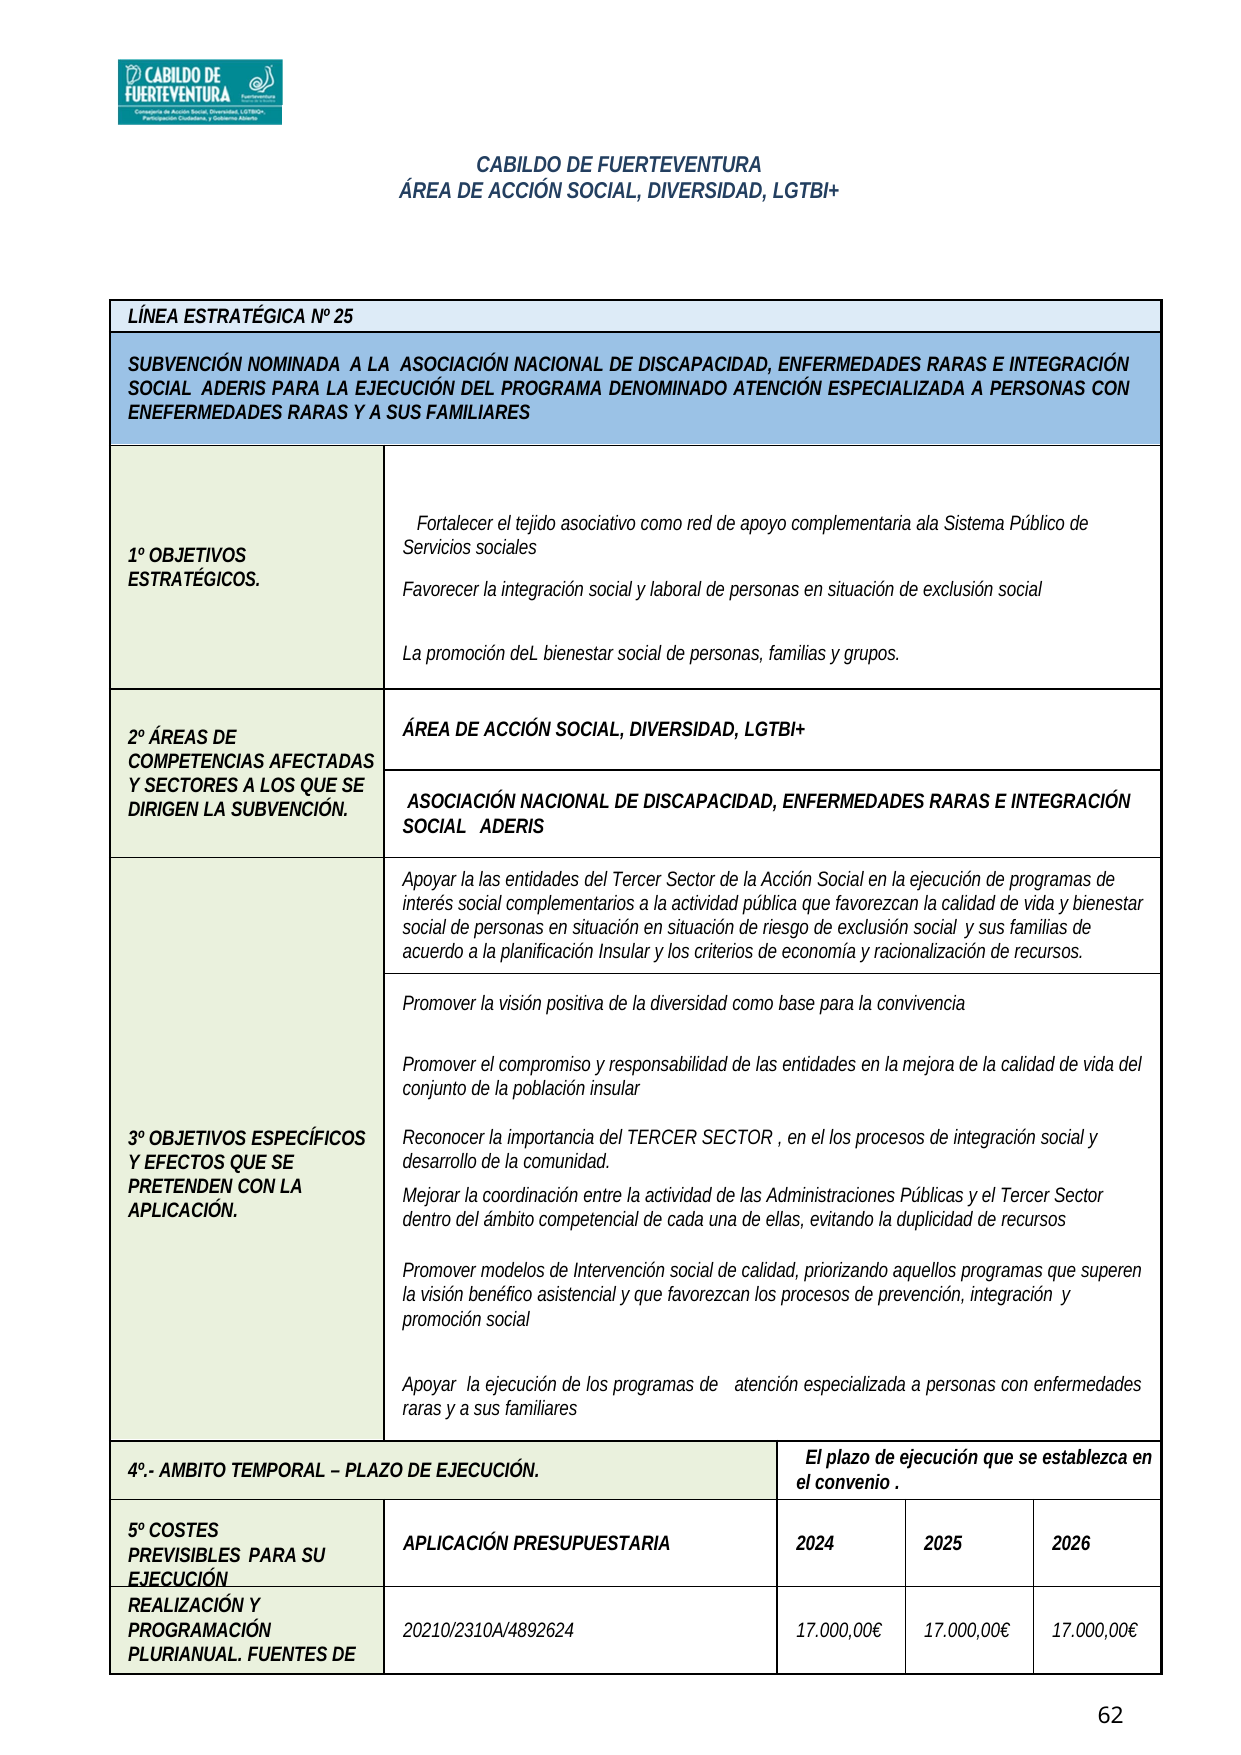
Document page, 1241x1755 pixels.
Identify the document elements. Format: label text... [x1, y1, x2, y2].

table_cell El plazo de ejecución que se establezca en el convenio . [778, 1442, 1160, 1499]
table_cell APLICACIÓN PRESUPUESTARIA [385, 1500, 776, 1586]
table_cell 17.000,00€ [778, 1587, 905, 1673]
table_header LÍNEA ESTRATÉGICA Nº 25 [111, 301, 1160, 331]
table_cell ÁREA DE ACCIÓN SOCIAL, DIVERSIDAD, LGTBI+ [385, 690, 1160, 769]
table_cell 1º OBJETIVOS ESTRATÉGICOS. [111, 446, 383, 688]
table_cell Promover la visión positiva de la diversidad como base para la convivencia Promover el compromiso y responsabilidad de las entidades en la mejora de la calidad de vida del conjunto de la población insular Reconocer la importancia del TERCER SECTOR , en el los procesos de integración social y desarrollo de la comunidad. Mejorar la coordinación entre la actividad de las Administraciones Públicas y el Tercer Sector dentro del ámbito competencial de cada una de ellas, evitando la duplicidad de recursos Promover modelos de Intervención social de calidad, priorizando aquellos programas que superen la visión benéfico asistencial y que favorezcan los procesos de prevención, integración y promoción social Apoyar la ejecución de los programas de atención especializada a personas con enfermedades raras y a sus familiares [385, 974, 1160, 1439]
table_cell 2024 [778, 1500, 905, 1586]
table_cell 2026 [1034, 1500, 1160, 1586]
table_cell ASOCIACIÓN NACIONAL DE DISCAPACIDAD, ENFERMEDADES RARAS E INTEGRACIÓN SOCIAL ADERIS [385, 771, 1160, 857]
table_cell 17.000,00€ [906, 1587, 1033, 1673]
table_cell 2025 [906, 1500, 1033, 1586]
table_cell Fortalecer el tejido asociativo como red de apoyo complementaria ala Sistema Público de Servicios sociales Favorecer la integración social y laboral de personas en situación de exclusión social La promoción deL bienestar social de personas, familias y grupos. [385, 446, 1160, 688]
table_cell 3º OBJETIVOS ESPECÍFICOS Y EFECTOS QUE SE PRETENDEN CON LA APLICACIÓN. [111, 858, 383, 1439]
table_cell SUBVENCIÓN NOMINADA A LA ASOCIACIÓN NACIONAL DE DISCAPACIDAD, ENFERMEDADES RARAS E INTEGRACIÓN SOCIAL ADERIS PARA LA EJECUCIÓN DEL PROGRAMA DENOMINADO ATENCIÓN ESPECIALIZADA A PERSONAS CON ENEFERMEDADES RARAS Y A SUS FAMILIARES [111, 333, 1160, 444]
table_cell 17.000,00€ [1034, 1587, 1160, 1673]
table_cell Apoyar la las entidades del Tercer Sector de la Acción Social en la ejecución de programas de interés social complementarios a la actividad pública que favorezcan la calidad de vida y bienestar social de personas en situación en situación de riesgo de exclusión social y sus familias de acuerdo a la planificación Insular y los criterios de economía y racionalización de recursos. [385, 858, 1160, 973]
table_cell 20210/2310A/4892624 [385, 1587, 776, 1673]
table_cell 5º COSTES PREVISIBLES PARA SU EJECUCIÓN [111, 1500, 383, 1586]
table_cell 4º.- AMBITO TEMPORAL – PLAZO DE EJECUCIÓN. [111, 1442, 776, 1499]
table_cell 2º ÁREAS DE COMPETENCIAS AFECTADAS Y SECTORES A LOS QUE SE DIRIGEN LA SUBVENCIÓN. [111, 690, 383, 857]
table_cell REALIZACIÓN Y PROGRAMACIÓN PLURIANUAL. FUENTES DE [111, 1587, 383, 1673]
